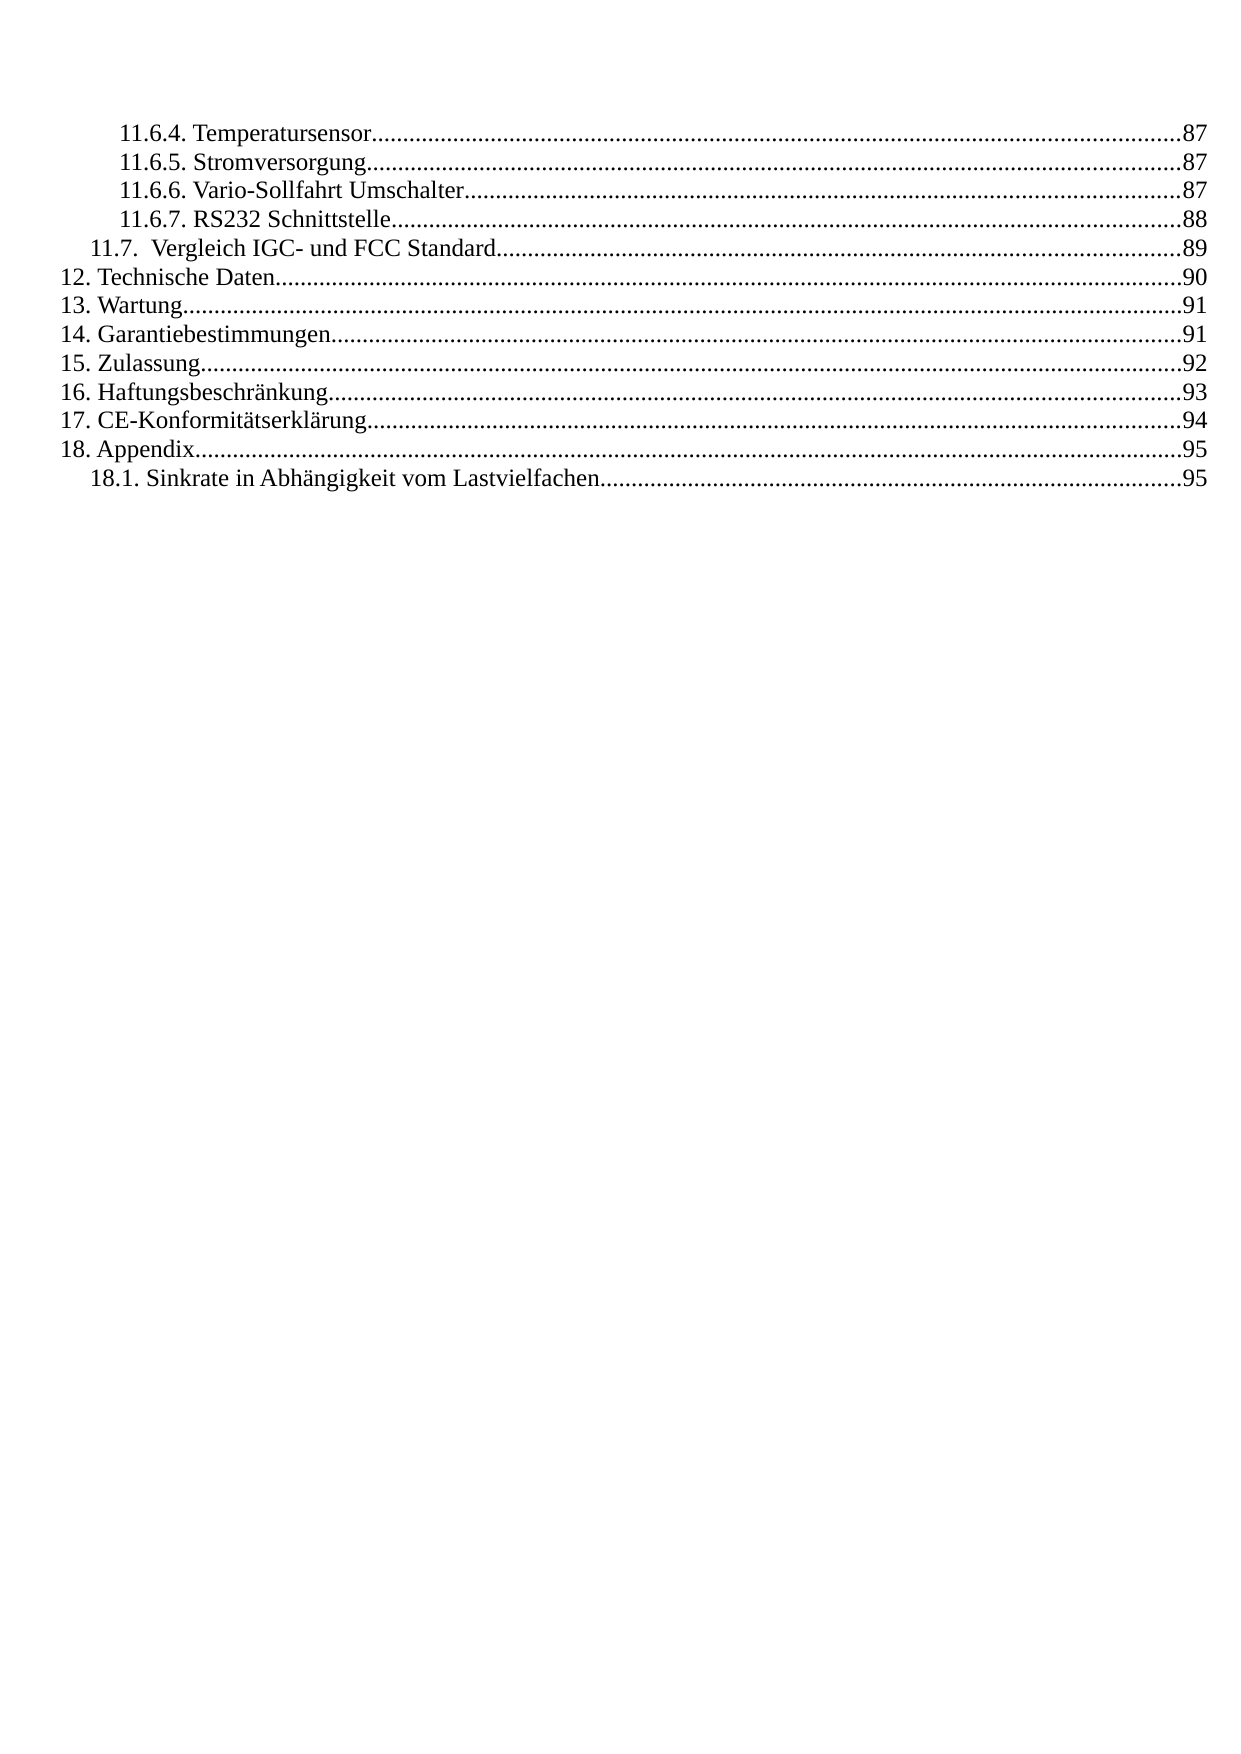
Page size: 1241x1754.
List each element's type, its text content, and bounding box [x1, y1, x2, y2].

text 12. Technische Daten 90 [60, 262, 1207, 291]
text 13. Wartung 91 [60, 291, 1207, 319]
text 18.1. Sinkrate in Abhängigkeit vom Lastvielfachen 95 [89, 463, 1207, 492]
text 11.6.7. RS232 Schnittstelle 88 [119, 204, 1207, 233]
text 11.7. Vergleich IGC- und FCC Standard 89 [89, 233, 1207, 262]
text 11.6.6. Vario-Sollfahrt Umschalter 87 [119, 176, 1207, 204]
text 17. CE-Konformitätserklärung 94 [60, 406, 1207, 434]
text 15. Zulassung 92 [60, 348, 1207, 377]
text 18. Appendix 95 [60, 434, 1207, 463]
text 11.6.5. Stromversorgung 87 [119, 147, 1207, 176]
text 11.6.4. Temperatursensor 87 [119, 118, 1207, 147]
text 16. Haftungsbeschränkung 93 [60, 377, 1207, 406]
text 14. Garantiebestimmungen 91 [60, 319, 1207, 348]
